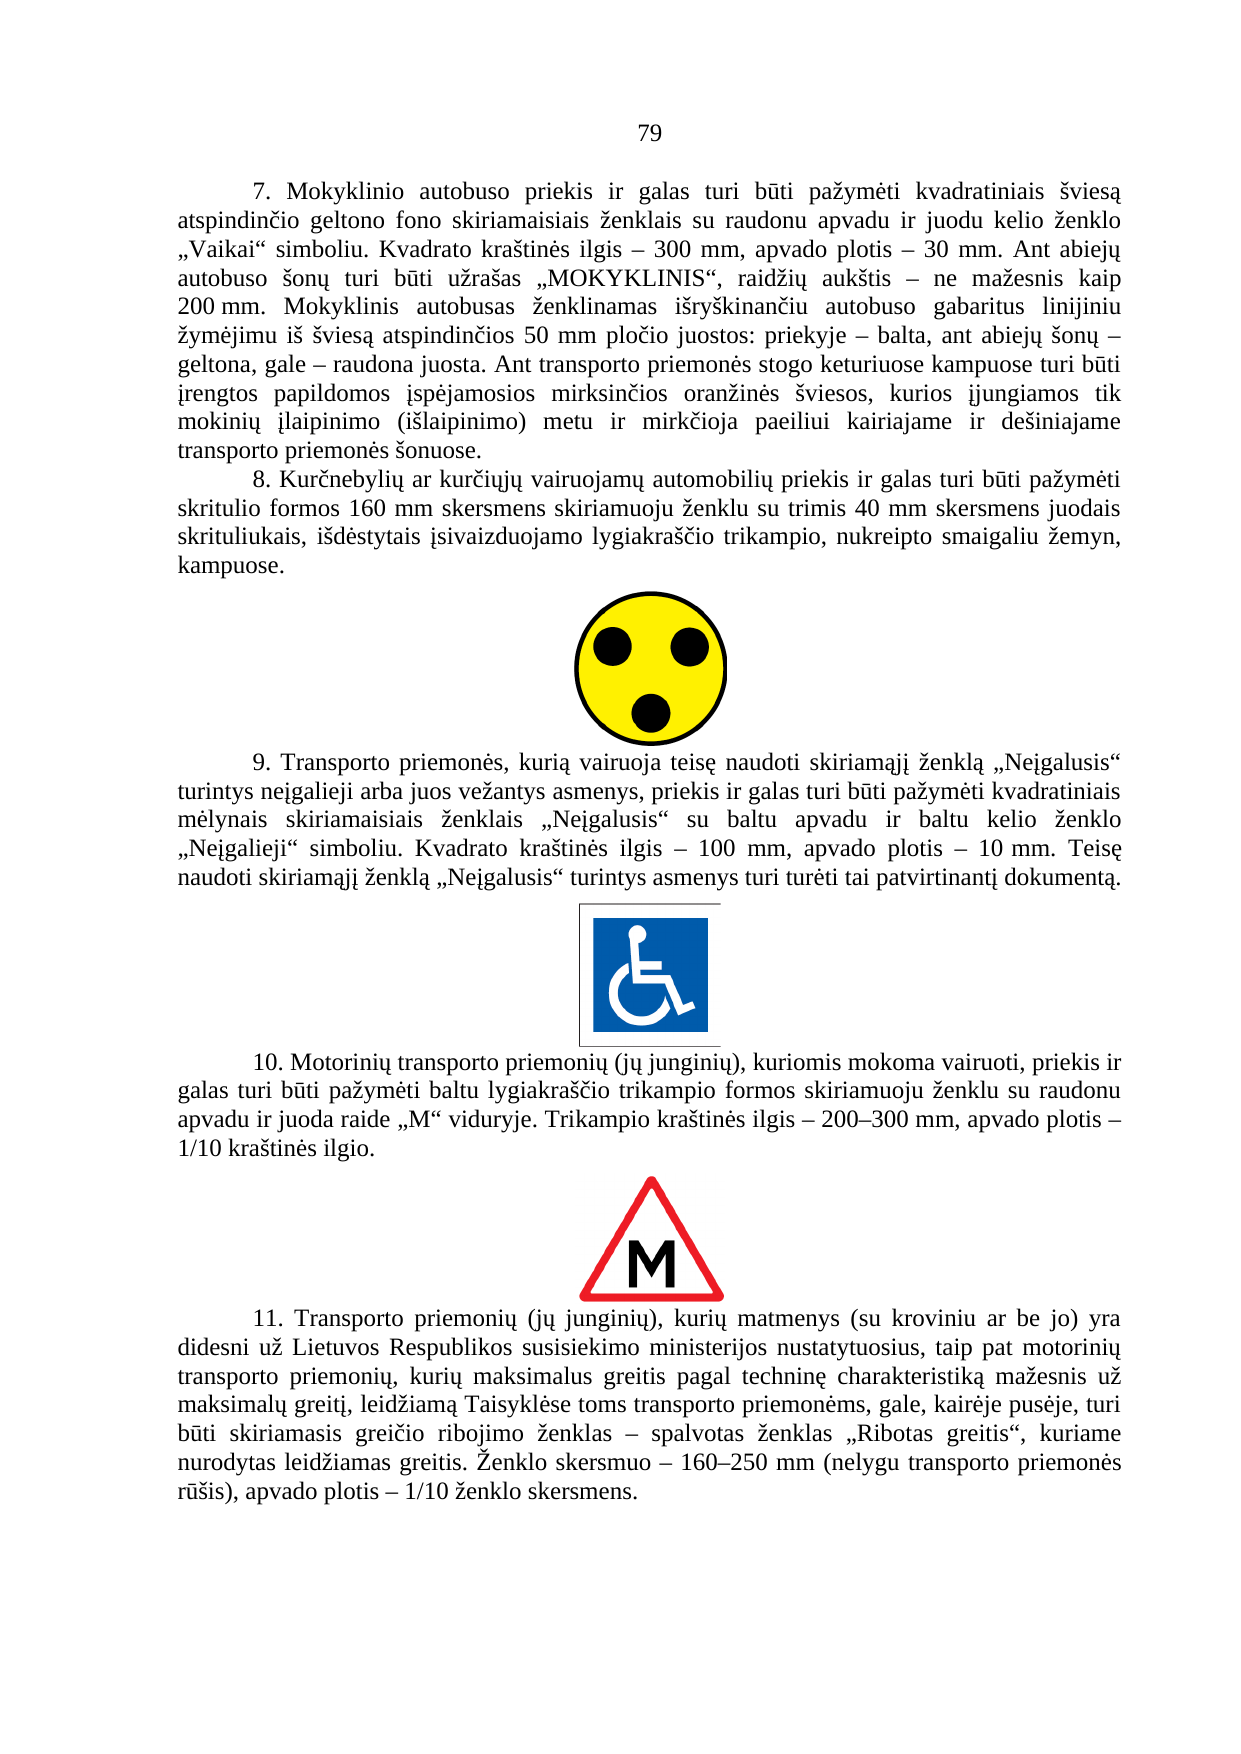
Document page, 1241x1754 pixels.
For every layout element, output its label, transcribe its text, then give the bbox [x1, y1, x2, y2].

text 7. Mokyklinio autobuso priekis ir galas turi būti pažymėti kvadratiniais šviesą atspindinčio geltono fono skiriamaisiais ženklais su raudonu apvadu ir juodu kelio ženklo „Vaikai“ simboliu. Kvadrato kraštinės ilgis – 300 mm, apvado plotis – 30 mm. Ant abiejų autobuso šonų turi būti užrašas „MOKYKLINIS“, raidžių aukštis – ne mažesnis kaip 200 mm. Mokyklinis autobusas ženklinamas išryškinančiu autobuso gabaritus linijiniu žymėjimu iš šviesą atspindinčios 50 mm pločio juostos: priekyje – balta, ant abiejų šonų – geltona, gale – raudona juosta. Ant transporto priemonės stogo keturiuose kampuose turi būti įrengtos papildomos įspėjamosios mirksinčios oranžinės šviesos, kurios įjungiamos tik mokinių įlaipinimo (išlaipinimo) metu ir mirkčioja paeiliui kairiajame ir dešiniajame transporto priemonės šonuose. [177, 176, 1122, 464]
text 9. Transporto priemonės, kurią vairuoja teisę naudoti skiriamąjį ženklą „Neįgalusis“ turintys neįgalieji arba juos vežantys asmenys, priekis ir galas turi būti pažymėti kvadratiniais mėlynais skiriamaisiais ženklais „Neįgalusis“ su baltu apvadu ir baltu kelio ženklo „Neįgalieji“ simboliu. Kvadrato kraštinės ilgis – 100 mm, apvado plotis – 10 mm. Teisę naudoti skiriamąjį ženklą „Neįgalusis“ turintys asmenys turi turėti tai patvirtinantį dokumentą. [177, 747, 1122, 891]
text 10. Motorinių transporto priemonių (jų junginių), kuriomis mokoma vairuoti, priekis ir galas turi būti pažymėti baltu lygiakraščio trikampio formos skiriamuoju ženklu su raudonu apvadu ir juoda raide „M“ viduryje. Trikampio kraštinės ilgis – 200–300 mm, apvado plotis – 1/10 kraštinės ilgio. [177, 1047, 1122, 1162]
text 11. Transporto priemonių (jų junginių), kurių matmenys (su kroviniu ar be jo) yra didesni už Lietuvos Respublikos susisiekimo ministerijos nustatytuosius, taip pat motorinių transporto priemonių, kurių maksimalus greitis pagal techninę charakteristiką mažesnis už maksimalų greitį, leidžiamą Taisyklėse toms transporto priemonėms, gale, kairėje pusėje, turi būti skiriamasis greičio ribojimo ženklas – spalvotas ženklas „Ribotas greitis“, kuriame nurodytas leidžiamas greitis. Ženklo skersmuo – 160–250 mm (nelygu transporto priemonės rūšis), apvado plotis – 1/10 ženklo skersmens. [177, 1303, 1122, 1504]
text 8. Kurčnebylių ar kurčiųjų vairuojamų automobilių priekis ir galas turi būti pažymėti skritulio formos 160 mm skersmens skiriamuoju ženklu su trimis 40 mm skersmens juodais skrituliukais, išdėstytais įsivaizduojamo lygiakraščio trikampio, nukreipto smaigaliu žemyn, kampuose. [177, 464, 1122, 579]
